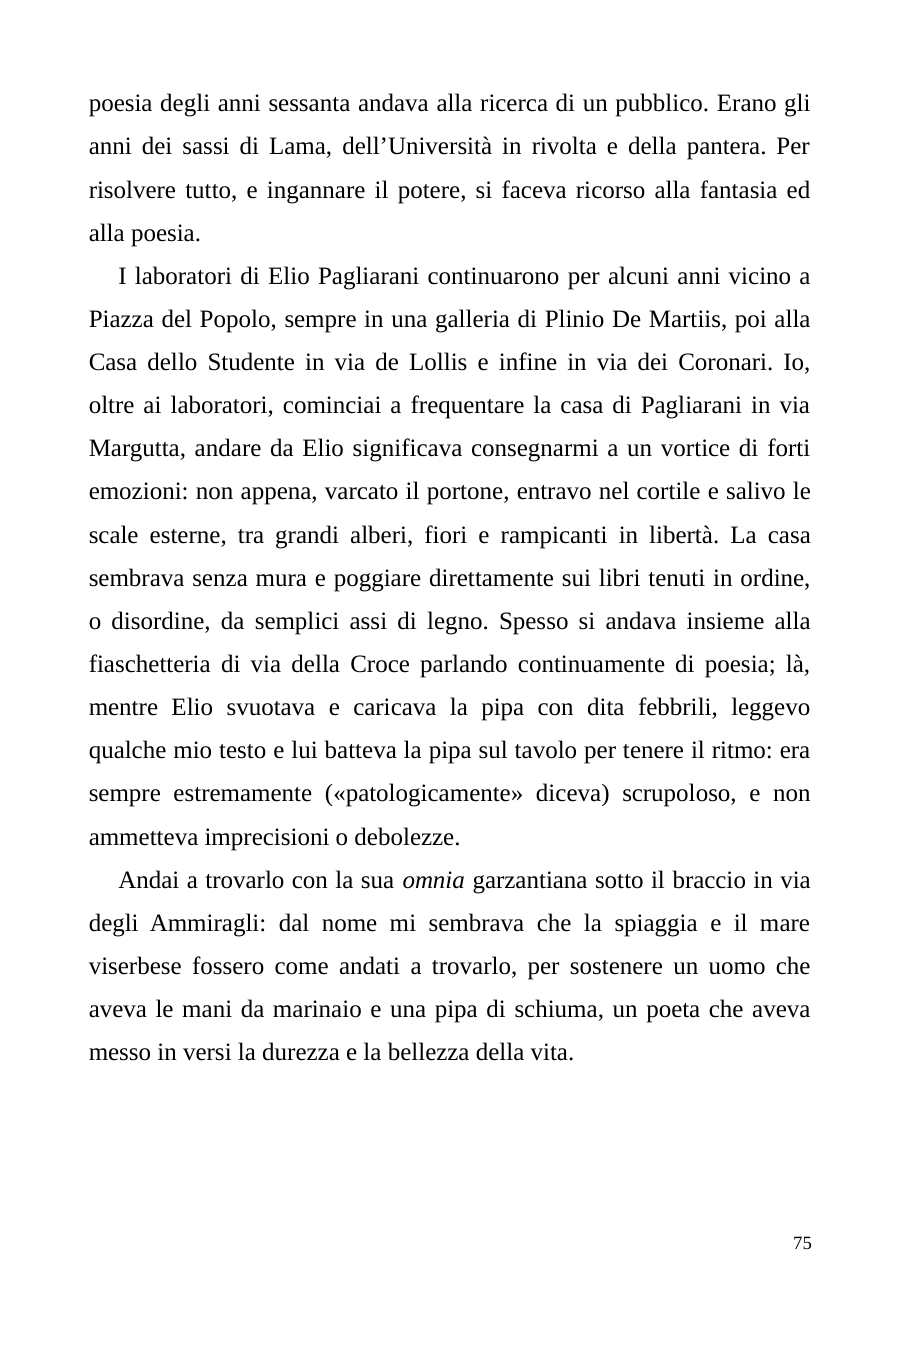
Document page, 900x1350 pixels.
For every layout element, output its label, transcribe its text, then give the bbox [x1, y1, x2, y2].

text Andai a trovarlo con la sua omnia garzantiana sotto il braccio in via degli Ammiragli: dal nome mi sembrava che la spiaggia e il mare viserbese fossero come andati a trovarlo, per sostenere un uomo che aveva le mani da marinaio e una pipa di schiuma, un poeta che aveva messo in versi la durezza e la bellezza della vita. [88, 865, 811, 1066]
text I laboratori di Elio Pagliarani continuarono per alcuni anni vicino a Piazza del Popolo, sempre in una galleria di Plinio De Martiis, poi alla Casa dello Studente in via de Lollis e infine in via dei Coronari. Io, oltre ai laboratori, cominciai a frequentare la casa di Pagliarani in via Margutta, andare da Elio significava consegnarmi a un vortice di forti emozioni: non appena, varcato il portone, entravo nel cortile e salivo le scale esterne, tra grandi alberi, fiori e rampicanti in libertà. La casa sembrava senza mura e poggiare direttamente sui libri tenuti in ordine, o disordine, da semplici assi di legno. Spesso si andava insieme alla fiaschetteria di via della Croce parlando continuamente di poesia; là, mentre Elio svuotava e caricava la pipa con dita febbrili, leggevo qualche mio testo e lui batteva la pipa sul tavolo per tenere il ritmo: era sempre estremamente («patologicamente» diceva) scrupoloso, e non ammetteva imprecisioni o debolezze. [88, 261, 811, 850]
text poesia degli anni sessanta andava alla ricerca di un pubblico. Erano gli anni dei sassi di Lama, dell’Università in rivolta e della pantera. Per risolvere tutto, e ingannare il potere, si faceva ricorso alla fantasia ed alla poesia. [88, 88, 811, 247]
